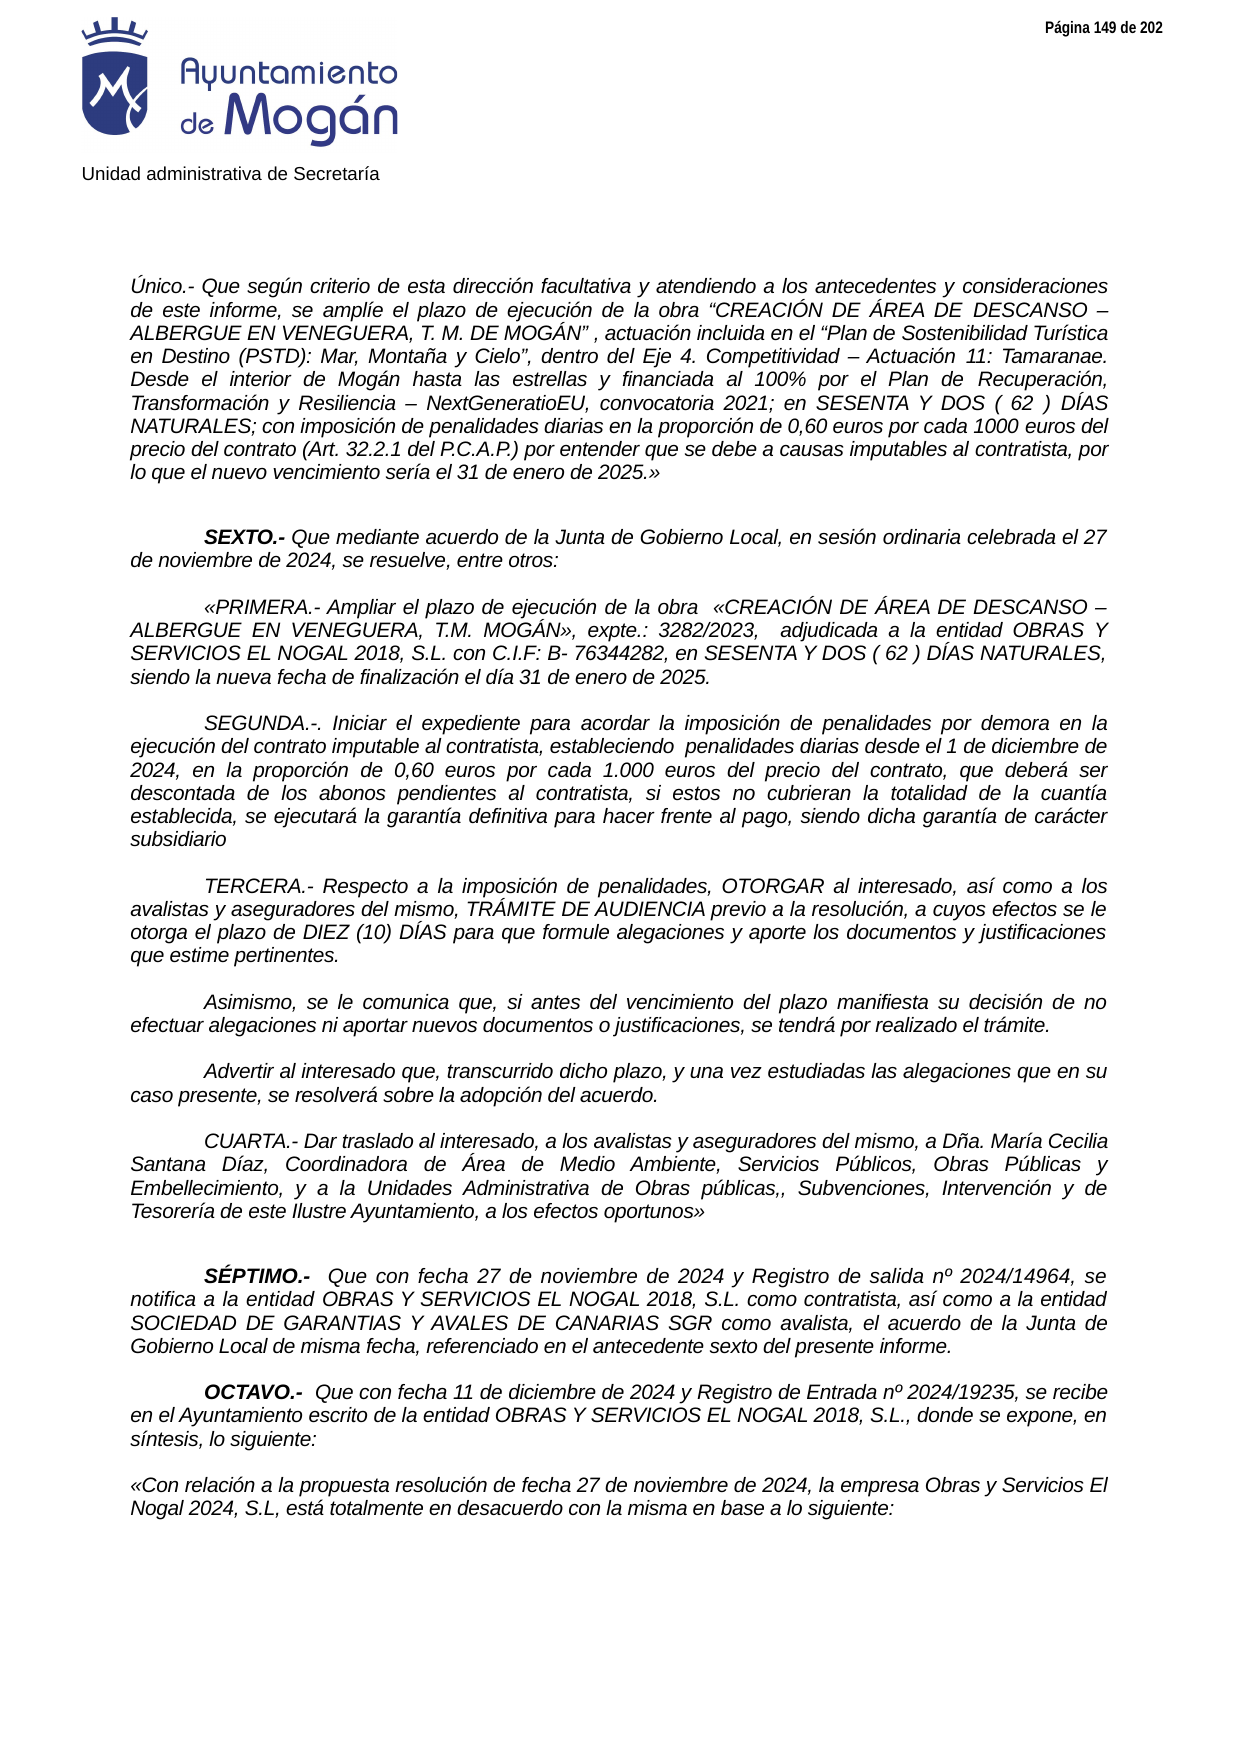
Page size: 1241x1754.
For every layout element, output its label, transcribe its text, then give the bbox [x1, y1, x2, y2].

text Asimismo, se le comunica que, si antes del vencimiento del plazo manifiesta su decisión de no efectuar alegaciones ni aportar nuevos documentos o justificaciones, se tendrá por realizado el trámite. [130, 990, 1110, 1037]
text TERCERA.- Respecto a la imposición de penalidades, OTORGAR al interesado, así como a los avalistas y aseguradores del mismo, TRÁMITE DE AUDIENCIA previo a la resolución, a cuyos efectos se le otorga el plazo de DIEZ (10) DÍAS para que formule alegaciones y aporte los documentos y justificaciones que estime pertinentes. [130, 874, 1110, 967]
text «PRIMERA.- Ampliar el plazo de ejecución de la obra «CREACIÓN DE ÁREA DE DESCANSO – ALBERGUE EN VENEGUERA, T.M. MOGÁN», expte.: 3282/2023, adjudicada a la entidad OBRAS Y SERVICIOS EL NOGAL 2018, S.L. con C.I.F: B- 76344282, en SESENTA Y DOS ( 62 ) DÍAS NATURALES, siendo la nueva fecha de finalización el día 31 de enero de 2025. [130, 596, 1110, 688]
text OCTAVO.- Que con fecha 11 de diciembre de 2024 y Registro de Entrada nº 2024/19235, se recibe en el Ayuntamiento escrito de la entidad OBRAS Y SERVICIOS EL NOGAL 2018, S.L., donde se expone, en síntesis, lo siguiente: [130, 1381, 1110, 1450]
text Advertir al interesado que, transcurrido dicho plazo, y una vez estudiadas las alegaciones que en su caso presente, se resolverá sobre la adopción del acuerdo. [130, 1060, 1110, 1107]
text SÉPTIMO.- Que con fecha 27 de noviembre de 2024 y Registro de salida nº 2024/14964, se notifica a la entidad OBRAS Y SERVICIOS EL NOGAL 2018, S.L. como contratista, así como a la entidad SOCIEDAD DE GARANTIAS Y AVALES DE CANARIAS SGR como avalista, el acuerdo de la Junta de Gobierno Local de misma fecha, referenciado en el antecedente sexto del presente informe. [130, 1264, 1110, 1357]
text Único.- Que según criterio de esta dirección facultativa y atendiendo a los antecedentes y consideraciones de este informe, se amplíe el plazo de ejecución de la obra “CREACIÓN DE ÁREA DE DESCANSO – ALBERGUE EN VENEGUERA, T. M. DE MOGÁN” , actuación incluida en el “Plan de Sostenibilidad Turística en Destino (PSTD): Mar, Montaña y Cielo”, dentro del Eje 4. Competitividad – Actuación 11: Tamaranae. Desde el interior de Mogán hasta las estrellas y financiada al 100% por el Plan de Recuperación, Transformación y Resiliencia – NextGeneratioEU, convocatoria 2021; en SESENTA Y DOS ( 62 ) DÍAS NATURALES; con imposición de penalidades diarias en la proporción de 0,60 euros por cada 1000 euros del precio del contrato (Art. 32.2.1 del P.C.A.P.) por entender que se debe a causas imputables al contratista, por lo que el nuevo vencimiento sería el 31 de enero de 2025.» [130, 275, 1110, 484]
text SEGUNDA.-. Iniciar el expediente para acordar la imposición de penalidades por demora en la ejecución del contrato imputable al contratista, estableciendo penalidades diarias desde el 1 de diciembre de 2024, en la proporción de 0,60 euros por cada 1.000 euros del precio del contrato, que deberá ser descontada de los abonos pendientes al contratista, si estos no cubrieran la totalidad de la cuantía establecida, se ejecutará la garantía definitiva para hacer frente al pago, siendo dicha garantía de carácter subsidiario [130, 712, 1110, 851]
text CUARTA.- Dar traslado al interesado, a los avalistas y aseguradores del mismo, a Dña. María Cecilia Santana Díaz, Coordinadora de Área de Medio Ambiente, Servicios Públicos, Obras Públicas y Embellecimiento, y a la Unidades Administrativa de Obras públicas,, Subvenciones, Intervención y de Tesorería de este Ilustre Ayuntamiento, a los efectos oportunos» [130, 1130, 1110, 1223]
text «Con relación a la propuesta resolución de fecha 27 de noviembre de 2024, la empresa Obras y Servicios El Nogal 2024, S.L, está totalmente en desacuerdo con la misma en base a lo siguiente: [130, 1474, 1110, 1520]
picture [81, 17, 398, 153]
text SEXTO.- Que mediante acuerdo de la Junta de Gobierno Local, en sesión ordinaria celebrada el 27 de noviembre de 2024, se resuelve, entre otros: [130, 526, 1110, 572]
